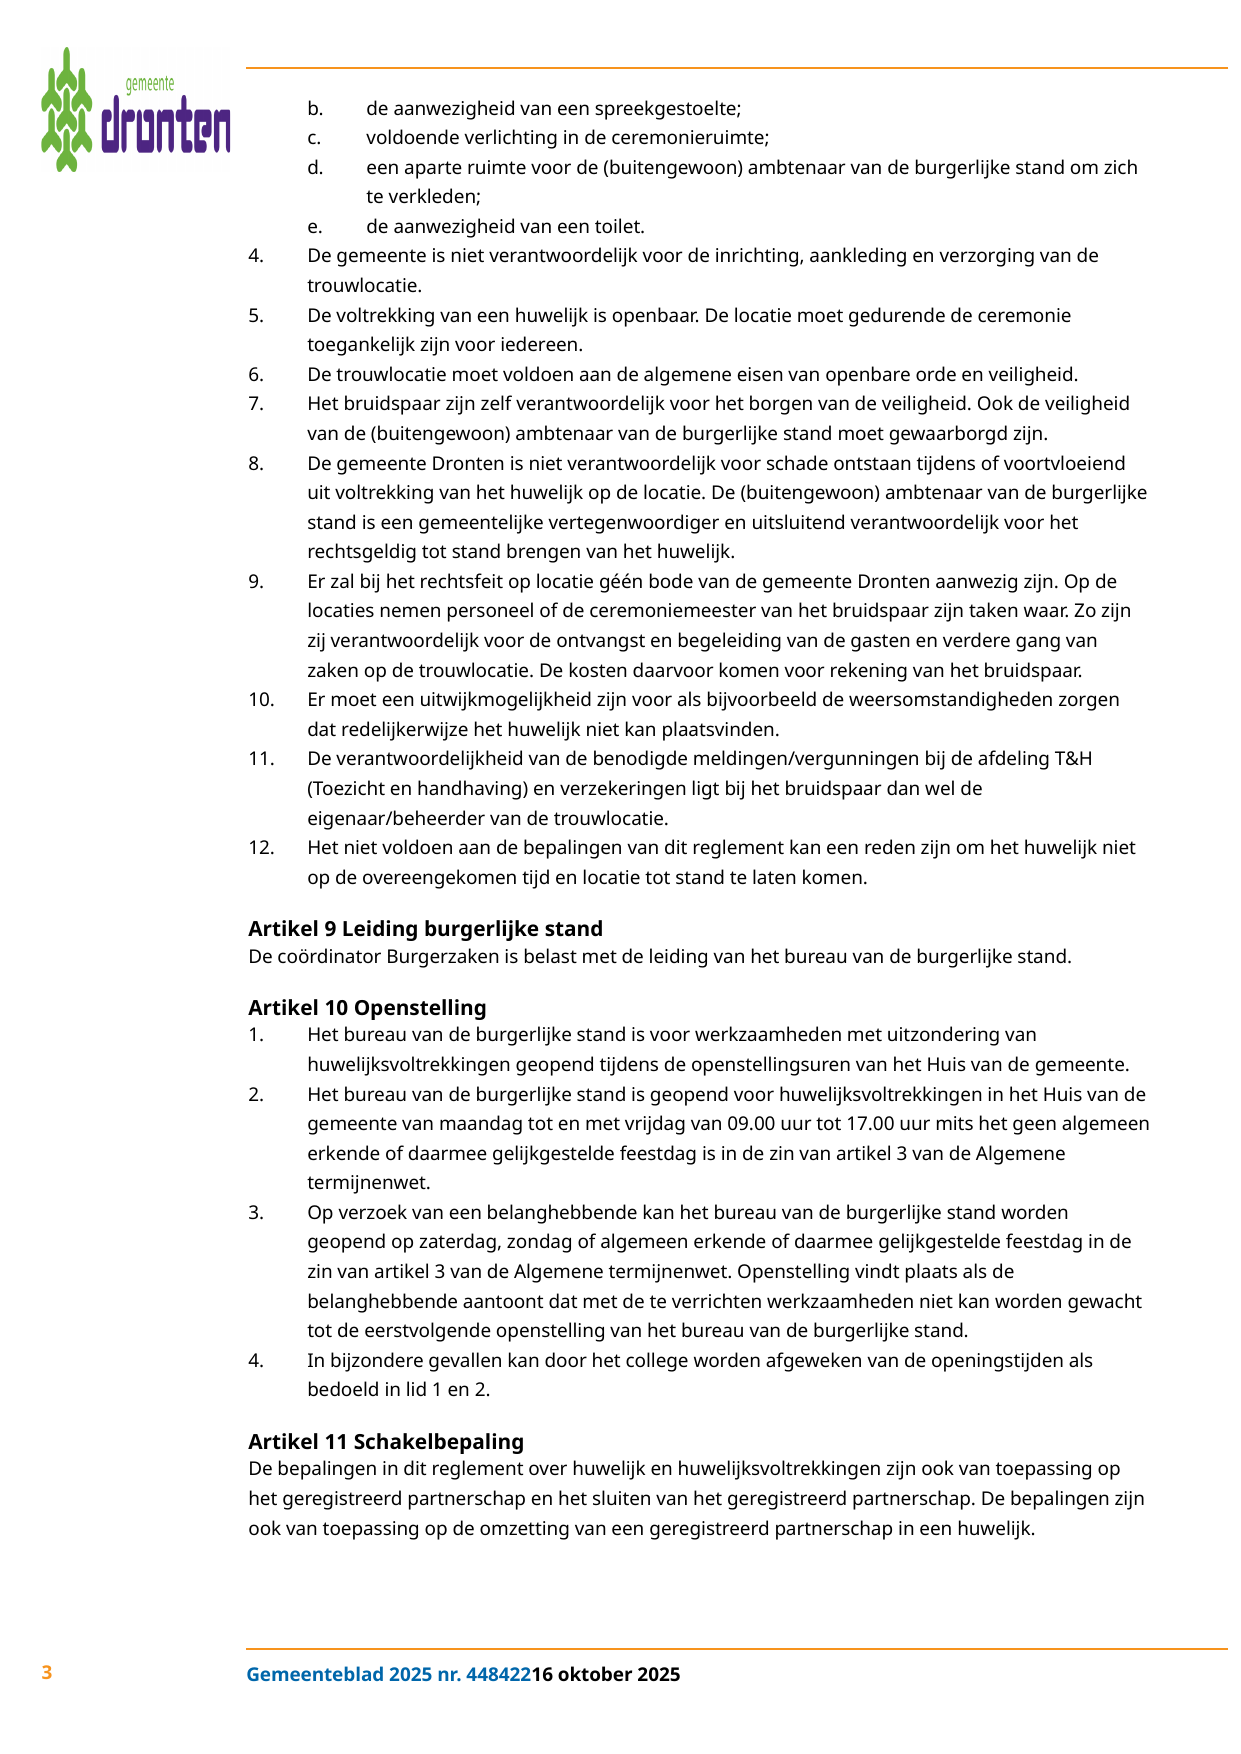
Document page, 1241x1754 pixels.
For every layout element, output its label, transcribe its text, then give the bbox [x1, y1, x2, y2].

text Artikel 11 Schakelbepaling [248, 1427, 1152, 1456]
list Het bruidspaar zijn zelf verantwoordelijk voor het borgen van de veiligheid. Ook de veiligheid van de (buitengewoon) ambtenaar van de burgerlijke stand moet gewaarborgd zijn. [248, 391, 1152, 446]
list Het niet voldoen aan de bepalingen van dit reglement kan een reden zijn om het huwelijk niet op de overeengekomen tijd en locatie tot stand te laten komen. [248, 834, 1152, 890]
text Artikel 9 Leiding burgerlijke stand [248, 914, 1152, 943]
list In bijzondere gevallen kan door het college worden afgeweken van de openingstijden als bedoeld in lid 1 en 2. [248, 1347, 1152, 1402]
picture [41, 47, 231, 172]
list een aparte ruimte voor de (buitengewoon) ambtenaar van de burgerlijke stand om zich te verkleden; [307, 154, 1152, 209]
list De verantwoordelijkheid van de benodigde meldingen/vergunningen bij de afdeling T&H (Toezicht en handhaving) en verzekeringen ligt bij het bruidspaar dan wel de eigenaar/beheerder van de trouwlocatie. [248, 746, 1152, 831]
text De coördinator Burgerzaken is belast met de leiding van het bureau van de burgerlijke stand. [248, 943, 1152, 968]
list de aanwezigheid van een spreekgestoelte; [307, 95, 1152, 121]
list De voltrekking van een huwelijk is openbaar. De locatie moet gedurende de ceremonie toegankelijk zijn voor iedereen. [248, 302, 1152, 357]
list De gemeente is niet verantwoordelijk voor de inrichting, aankleding en verzorging van de trouwlocatie. [248, 243, 1152, 298]
list De gemeente Dronten is niet verantwoordelijk voor schade ontstaan tijdens of voortvloeiend uit voltrekking van het huwelijk op de locatie. De (buitengewoon) ambtenaar van de burgerlijke stand is een gemeentelijke vertegenwoordiger en uitsluitend verantwoordelijk voor het rechtsgeldig tot stand brengen van het huwelijk. [248, 450, 1152, 564]
list voldoende verlichting in de ceremonieruimte; [307, 124, 1152, 150]
text Artikel 10 Openstelling [248, 993, 1152, 1022]
list Er moet een uitwijkmogelijkheid zijn voor als bijvoorbeeld de weersomstandigheden zorgen dat redelijkerwijze het huwelijk niet kan plaatsvinden. [248, 686, 1152, 742]
list Het bureau van de burgerlijke stand is geopend voor huwelijksvoltrekkingen in het Huis van de gemeente van maandag tot en met vrijdag van 09.00 uur tot 17.00 uur mits het geen algemeen erkende of daarmee gelijkgestelde feestdag is in de zin van artikel 3 van de Algemene termijnenwet. [248, 1081, 1152, 1195]
list Er zal bij het rechtsfeit op locatie géén bode van de gemeente Dronten aanwezig zijn. Op de locaties nemen personeel of de ceremoniemeester van het bruidspaar zijn taken waar. Zo zijn zij verantwoordelijk voor de ontvangst en begeleiding van de gasten en verdere gang van zaken op de trouwlocatie. De kosten daarvoor komen voor rekening van het bruidspaar. [248, 568, 1152, 683]
list Op verzoek van een belanghebbende kan het bureau van de burgerlijke stand worden geopend op zaterdag, zondag of algemeen erkende of daarmee gelijkgestelde feestdag in de zin van artikel 3 van de Algemene termijnenwet. Openstelling vindt plaats als de belanghebbende aantoont dat met de te verrichten werkzaamheden niet kan worden gewacht tot de eerstvolgende openstelling van het bureau van de burgerlijke stand. [248, 1199, 1152, 1343]
list de aanwezigheid van een toilet. [307, 213, 1152, 239]
text De bepalingen in dit reglement over huwelijk en huwelijksvoltrekkingen zijn ook van toepassing op het geregistreerd partnerschap en het sluiten van het geregistreerd partnerschap. De bepalingen zijn ook van toepassing op de omzetting van een geregistreerd partnerschap in een huwelijk. [248, 1456, 1152, 1540]
list Het bureau van de burgerlijke stand is voor werkzaamheden met uitzondering van huwelijksvoltrekkingen geopend tijdens de openstellingsuren van het Huis van de gemeente. [248, 1022, 1152, 1077]
list De trouwlocatie moet voldoen aan de algemene eisen van openbare orde en veiligheid. [248, 361, 1152, 387]
